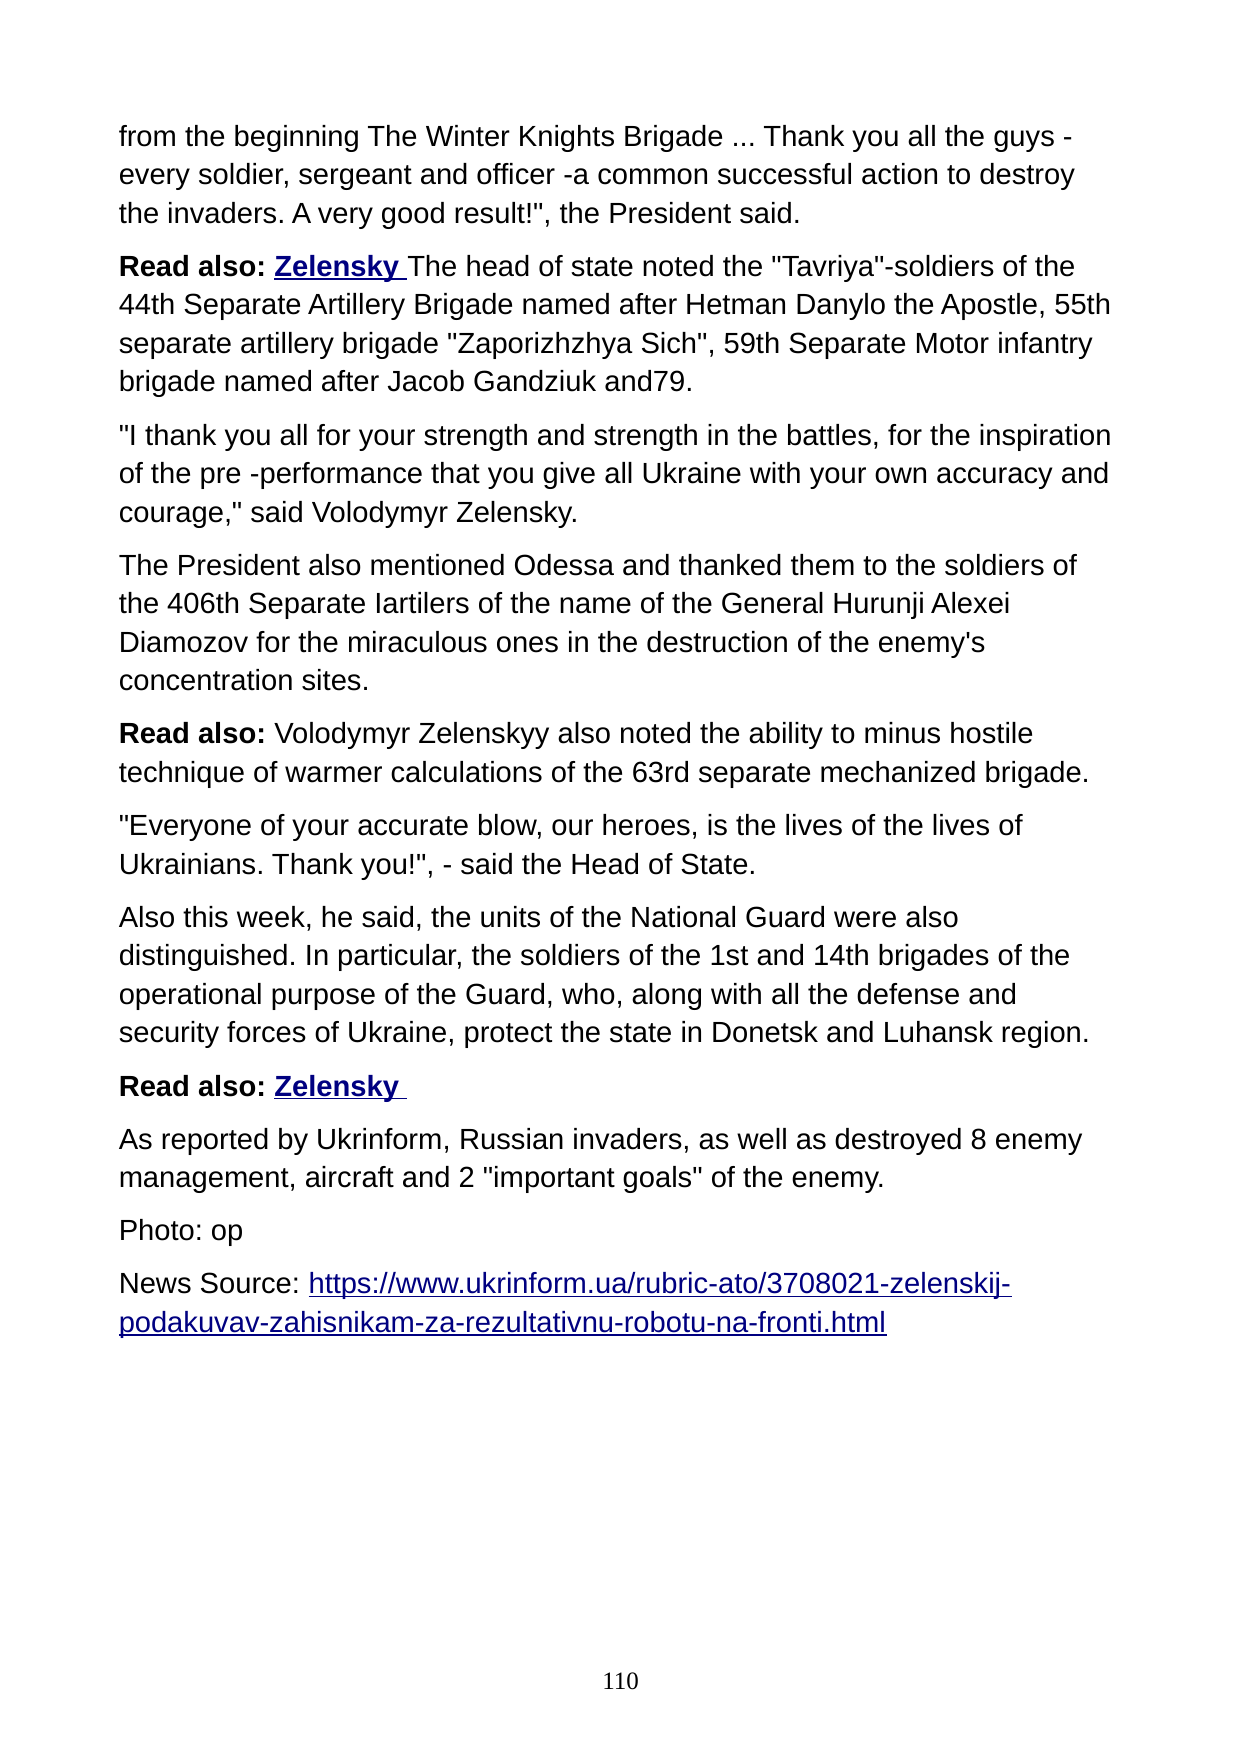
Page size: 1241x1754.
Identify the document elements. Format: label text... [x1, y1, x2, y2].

text "I thank you all for your strength and strength in the battles, for the inspiration of the pre -performance that you give all Ukraine with your own accuracy and courage," said Volodymyr Zelensky. [118, 417, 1122, 528]
text Also this week, he said, the units of the National Guard were also distinguished. In particular, the soldiers of the 1st and 14th brigades of the operational purpose of the Guard, who, along with all the defense and security forces of Ukraine, protect the state in Donetsk and Luhansk region. [118, 900, 1122, 1049]
text Read also: Volodymyr Zelenskyy also noted the ability to minus hostile technique of warmer calculations of the 63rd separate mechanized brigade. [118, 716, 1122, 788]
text "Everyone of your accurate blow, our heroes, is the lives of the lives of Ukrainians. Thank you!", - said the Head of State. [118, 808, 1122, 880]
text News Source: https://www.ukrinform.ua/rubric-ato/3708021-zelenskij-podakuvav-zahisnikam-za-rezultativnu-robotu-na-fronti.html [118, 1266, 1122, 1338]
text Read also: Zelensky The head of state noted the "Tavriya"-soldiers of the 44th Separate Artillery Brigade named after Hetman Danylo the Apostle, 55th separate artillery brigade "Zaporizhzhya Sich", 59th Separate Motor infantry brigade named after Jacob Gandziuk and79. [118, 249, 1122, 398]
text Photo: op [118, 1213, 1122, 1247]
text As reported by Ukrinform, Russian invaders, as well as destroyed 8 enemy management, aircraft and 2 "important goals" of the enemy. [118, 1122, 1122, 1194]
text The President also mentioned Odessa and thanked them to the soldiers of the 406th Separate Iartilers of the name of the General Hurunji Alexei Diamozov for the miraculous ones in the destruction of the enemy's concentration sites. [118, 548, 1122, 697]
text Read also: Zelensky [118, 1068, 1122, 1102]
text from the beginning The Winter Knights Brigade ... Thank you all the guys -every soldier, sergeant and officer -a common successful action to destroy the invaders. A very good result!", the President said. [118, 118, 1122, 229]
